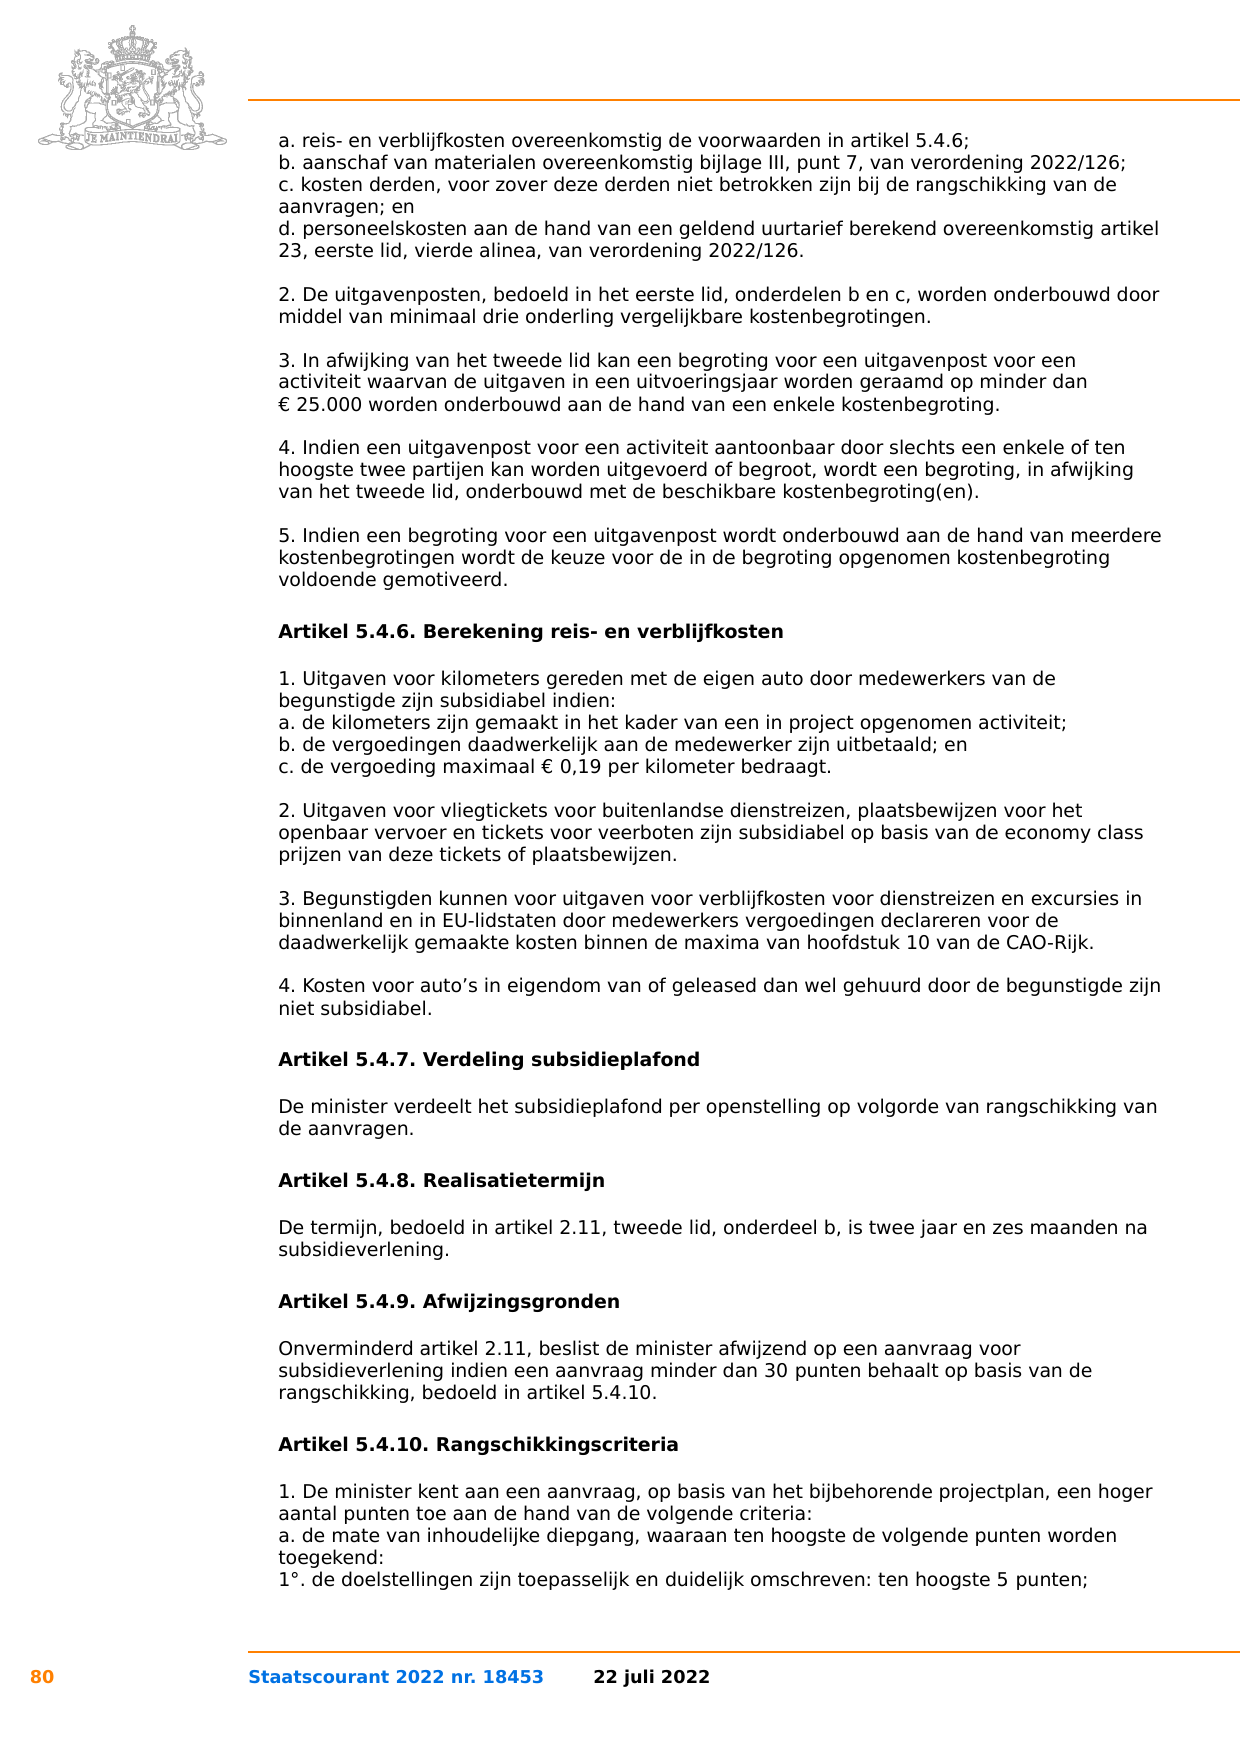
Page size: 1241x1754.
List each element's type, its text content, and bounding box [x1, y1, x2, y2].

text 5. Indien een begroting voor een uitgavenpost wordt onderbouwd aan de hand van meerdere kostenbegrotingen wordt de keuze voor de in de begroting opgenomen kostenbegroting voldoende gemotiveerd. [278, 525, 1163, 591]
text 1. De minister kent aan een aanvraag, op basis van het bijbehorende projectplan, een hoger aantal punten toe aan de hand van de volgende criteria: [278, 1481, 1163, 1525]
subtitle Artikel 5.4.7. Verdeling subsidieplafond [278, 1049, 1163, 1071]
text a. reis- en verblijfkosten overeenkomstig de voorwaarden in artikel 5.4.6; [278, 130, 1163, 152]
text 4. Indien een uitgavenpost voor een activiteit aantoonbaar door slechts een enkele of ten hoogste twee partijen kan worden uitgevoerd of begroot, wordt een begroting, in afwijking van het tweede lid, onderbouwd met de beschikbare kostenbegroting(en). [278, 437, 1163, 503]
text Onverminderd artikel 2.11, beslist de minister afwijzend op een aanvraag voor subsidieverlening indien een aanvraag minder dan 30 punten behaalt op basis van de rangschikking, bedoeld in artikel 5.4.10. [278, 1338, 1163, 1404]
text 4. Kosten voor auto’s in eigendom van of geleased dan wel gehuurd door de begunstigde zijn niet subsidiabel. [278, 975, 1163, 1019]
text 2. De uitgavenposten, bedoeld in het eerste lid, onderdelen b en c, worden onderbouwd door middel van minimaal drie onderling vergelijkbare kostenbegrotingen. [278, 284, 1163, 328]
text 3. Begunstigden kunnen voor uitgaven voor verblijfkosten voor dienstreizen en excursies in binnenland en in EU-lidstaten door medewerkers vergoedingen declareren voor de daadwerkelijk gemaakte kosten binnen de maxima van hoofdstuk 10 van de CAO-Rijk. [278, 888, 1163, 953]
text 3. In afwijking van het tweede lid kan een begroting voor een uitgavenpost voor een activiteit waarvan de uitgaven in een uitvoeringsjaar worden geraamd op minder dan € 25.000 worden onderbouwd aan de hand van een enkele kostenbegroting. [278, 349, 1163, 415]
picture [38, 25, 227, 150]
text De minister verdeelt het subsidieplafond per openstelling op volgorde van rangschikking van de aanvragen. [278, 1096, 1163, 1140]
text 2. Uitgaven voor vliegtickets voor buitenlandse dienstreizen, plaatsbewijzen voor het openbaar vervoer en tickets voor veerboten zijn subsidiabel op basis van de economy class prijzen van deze tickets of plaatsbewijzen. [278, 800, 1163, 866]
text c. de vergoeding maximaal € 0,19 per kilometer bedraagt. [278, 756, 1163, 778]
subtitle Artikel 5.4.10. Rangschikkingscriteria [278, 1434, 1163, 1456]
text De termijn, bedoeld in artikel 2.11, tweede lid, onderdeel b, is twee jaar en zes maanden na subsidieverlening. [278, 1217, 1163, 1261]
text b. aanschaf van materialen overeenkomstig bijlage III, punt 7, van verordening 2022/126; [278, 152, 1163, 174]
text 1°. de doelstellingen zijn toepasselijk en duidelijk omschreven: ten hoogste 5 punten; [278, 1569, 1163, 1591]
subtitle Artikel 5.4.8. Realisatietermijn [278, 1170, 1163, 1192]
text 1. Uitgaven voor kilometers gereden met de eigen auto door medewerkers van de begunstigde zijn subsidiabel indien: [278, 668, 1163, 712]
text c. kosten derden, voor zover deze derden niet betrokken zijn bij de rangschikking van de aanvragen; en [278, 174, 1163, 218]
text d. personeelskosten aan de hand van een geldend uurtarief berekend overeenkomstig artikel 23, eerste lid, vierde alinea, van verordening 2022/126. [278, 218, 1163, 262]
text b. de vergoedingen daadwerkelijk aan de medewerker zijn uitbetaald; en [278, 734, 1163, 756]
subtitle Artikel 5.4.6. Berekening reis- en verblijfkosten [278, 621, 1163, 643]
text a. de kilometers zijn gemaakt in het kader van een in project opgenomen activiteit; [278, 712, 1163, 734]
subtitle Artikel 5.4.9. Afwijzingsgronden [278, 1291, 1163, 1313]
text a. de mate van inhoudelijke diepgang, waaraan ten hoogste de volgende punten worden toegekend: [278, 1525, 1163, 1569]
